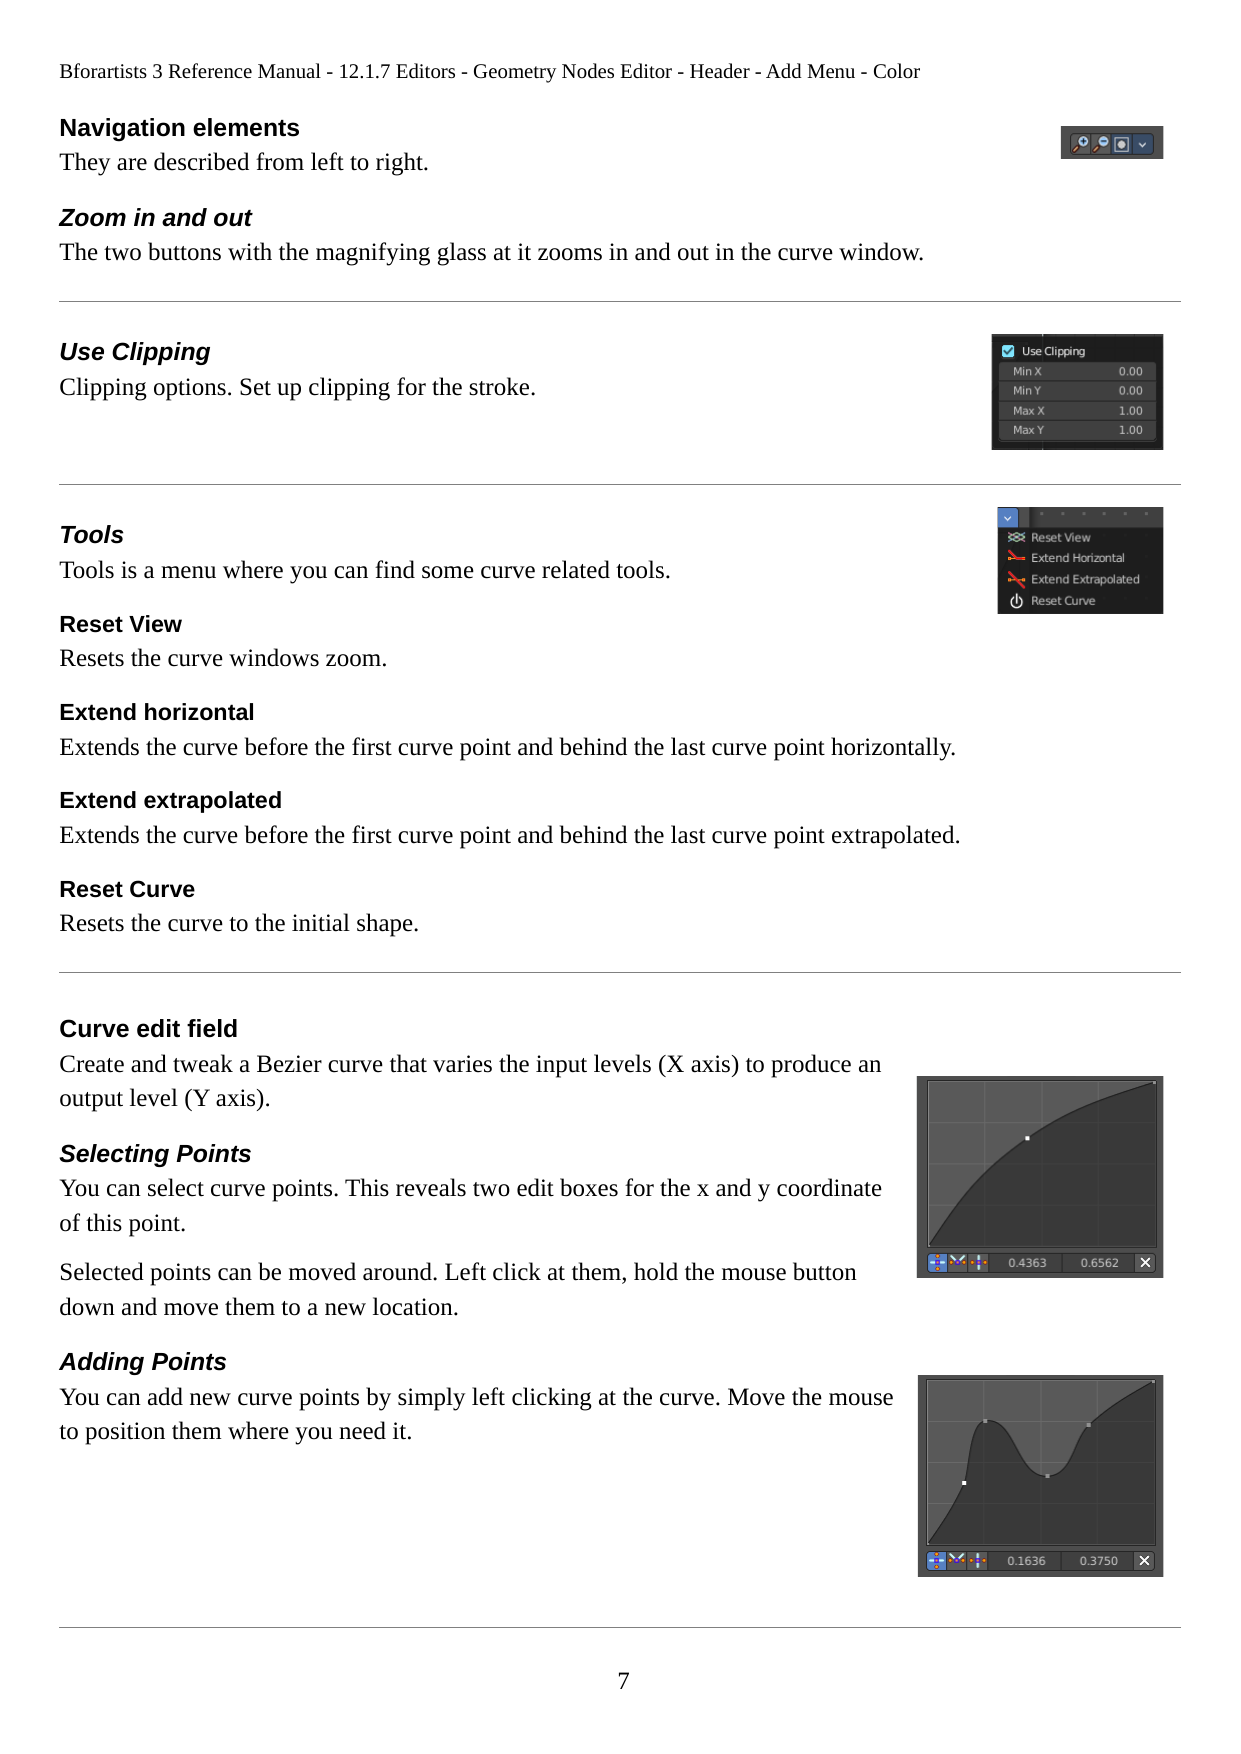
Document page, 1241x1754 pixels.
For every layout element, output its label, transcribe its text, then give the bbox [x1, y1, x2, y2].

picture [997, 507, 1164, 614]
text Create and tweak a Bezier curve that varies the input levels (X axis) to produce an output level (Y axis). [59, 1049, 1181, 1112]
subtitle Extend horizontal [59, 699, 1181, 726]
subtitle Tools [59, 520, 997, 549]
text They are described from left to right. [59, 147, 1181, 176]
text Selected points can be moved around. Left click at them, hold the mouse button down and move them to a new location. [59, 1257, 1181, 1320]
picture [916, 1076, 1164, 1278]
text Clipping options. Set up clipping for the stroke. [59, 372, 991, 401]
subtitle Extend extrapolated [59, 787, 1181, 814]
picture [1060, 126, 1164, 159]
subtitle [1164, 337, 1181, 366]
text Resets the curve to the initial shape. [59, 908, 1181, 937]
subtitle Zoom in and out [59, 203, 1181, 231]
text Resets the curve windows zoom. [59, 643, 1181, 672]
subtitle Selecting Points [59, 1139, 916, 1167]
text Extends the curve before the first curve point and behind the last curve point extrapolated. [59, 820, 1181, 849]
subtitle [1164, 520, 1181, 549]
text Tools is a menu where you can find some curve related tools. [59, 555, 997, 584]
subtitle Reset View [59, 610, 1181, 637]
subtitle Use Clipping [59, 337, 991, 366]
subtitle Navigation elements [59, 113, 1181, 141]
text The two buttons with the magnifying glass at it zooms in and out in the curve window. [59, 237, 1181, 266]
subtitle Reset Curve [59, 875, 1181, 902]
subtitle Curve edit field [59, 1014, 1181, 1043]
text You can add new curve points by simply left clicking at the curve. Move the mouse to position them where you need it. [59, 1382, 917, 1445]
text Extends the curve before the first curve point and behind the last curve point horizontally. [59, 732, 1181, 761]
subtitle [1164, 1139, 1181, 1167]
text You can select curve points. This reveals two edit boxes for the x and y coordinate of this point. [59, 1173, 916, 1237]
picture [917, 1375, 1164, 1577]
picture [991, 334, 1164, 450]
subtitle Adding Points [59, 1347, 1181, 1375]
